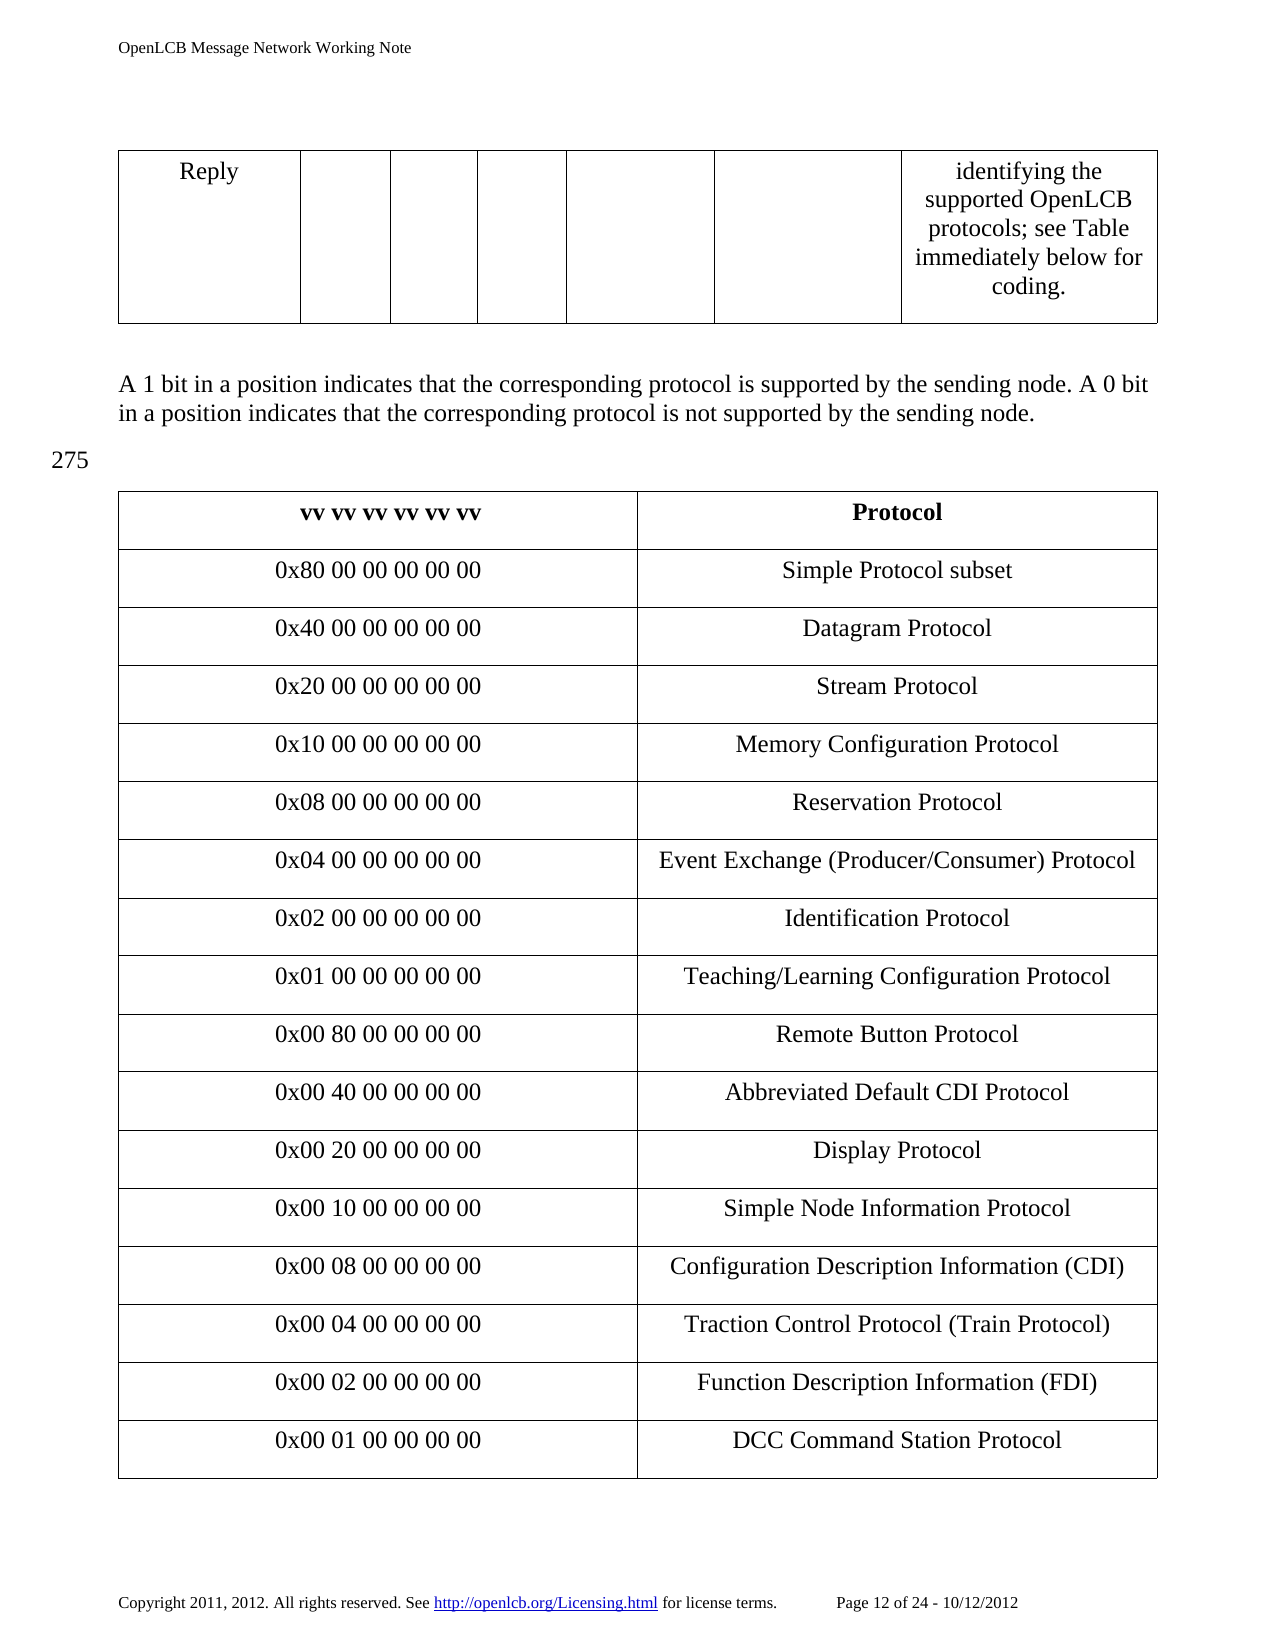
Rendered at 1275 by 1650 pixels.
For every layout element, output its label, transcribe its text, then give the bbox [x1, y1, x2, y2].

table_cell 0x00 80 00 00 00 00 [119, 1015, 637, 1071]
table_cell 0x40 00 00 00 00 00 [119, 608, 637, 665]
table_cell Simple Protocol subset [638, 550, 1157, 607]
table_cell Configuration Description Information (CDI) [638, 1247, 1157, 1303]
table_cell Identification Protocol [638, 899, 1157, 955]
table_header Protocol [638, 492, 1157, 549]
text A 1 bit in a position indicates that the corresponding protocol is supported by the sending node. A 0 bit in a position indicates that the corresponding protocol is not supported by the sending node. [118, 369, 1157, 427]
table_cell 0x20 00 00 00 00 00 [119, 666, 637, 723]
table_cell identifying the supported OpenLCB protocols; see Table immediately below for coding. [902, 151, 1157, 323]
table_cell [478, 151, 566, 323]
table_cell [715, 151, 901, 323]
table_cell Event Exchange (Producer/Consumer) Protocol [638, 840, 1157, 897]
table_cell 0x02 00 00 00 00 00 [119, 899, 637, 955]
table_cell Abbreviated Default CDI Protocol [638, 1072, 1157, 1129]
table_cell 0x00 10 00 00 00 00 [119, 1189, 637, 1246]
table_cell [301, 151, 390, 323]
table_cell Datagram Protocol [638, 608, 1157, 665]
table_cell 0x00 01 00 00 00 00 [119, 1421, 637, 1478]
table_cell Teaching/Learning Configuration Protocol [638, 956, 1157, 1013]
table_cell 0x10 00 00 00 00 00 [119, 724, 637, 781]
table_cell 0x00 04 00 00 00 00 [119, 1305, 637, 1362]
table_cell 0x00 20 00 00 00 00 [119, 1131, 637, 1187]
table_cell Reservation Protocol [638, 782, 1157, 839]
table_cell Simple Node Information Protocol [638, 1189, 1157, 1246]
table_cell DCC Command Station Protocol [638, 1421, 1157, 1478]
table_cell 0x08 00 00 00 00 00 [119, 782, 637, 839]
table_header vv vv vv vv vv vv [119, 492, 637, 549]
table_cell Traction Control Protocol (Train Protocol) [638, 1305, 1157, 1362]
table_cell Remote Button Protocol [638, 1015, 1157, 1071]
table_cell Memory Configuration Protocol [638, 724, 1157, 781]
table_cell 0x00 08 00 00 00 00 [119, 1247, 637, 1303]
table_cell 0x00 40 00 00 00 00 [119, 1072, 637, 1129]
table_cell 0x04 00 00 00 00 00 [119, 840, 637, 897]
table_cell Function Description Information (FDI) [638, 1363, 1157, 1419]
table_cell Reply [119, 151, 300, 323]
table_cell 0x01 00 00 00 00 00 [119, 956, 637, 1013]
table_cell Display Protocol [638, 1131, 1157, 1187]
table_cell [391, 151, 477, 323]
table_cell Stream Protocol [638, 666, 1157, 723]
table_cell 0x80 00 00 00 00 00 [119, 550, 637, 607]
table_cell 0x00 02 00 00 00 00 [119, 1363, 637, 1419]
table_cell [567, 151, 714, 323]
